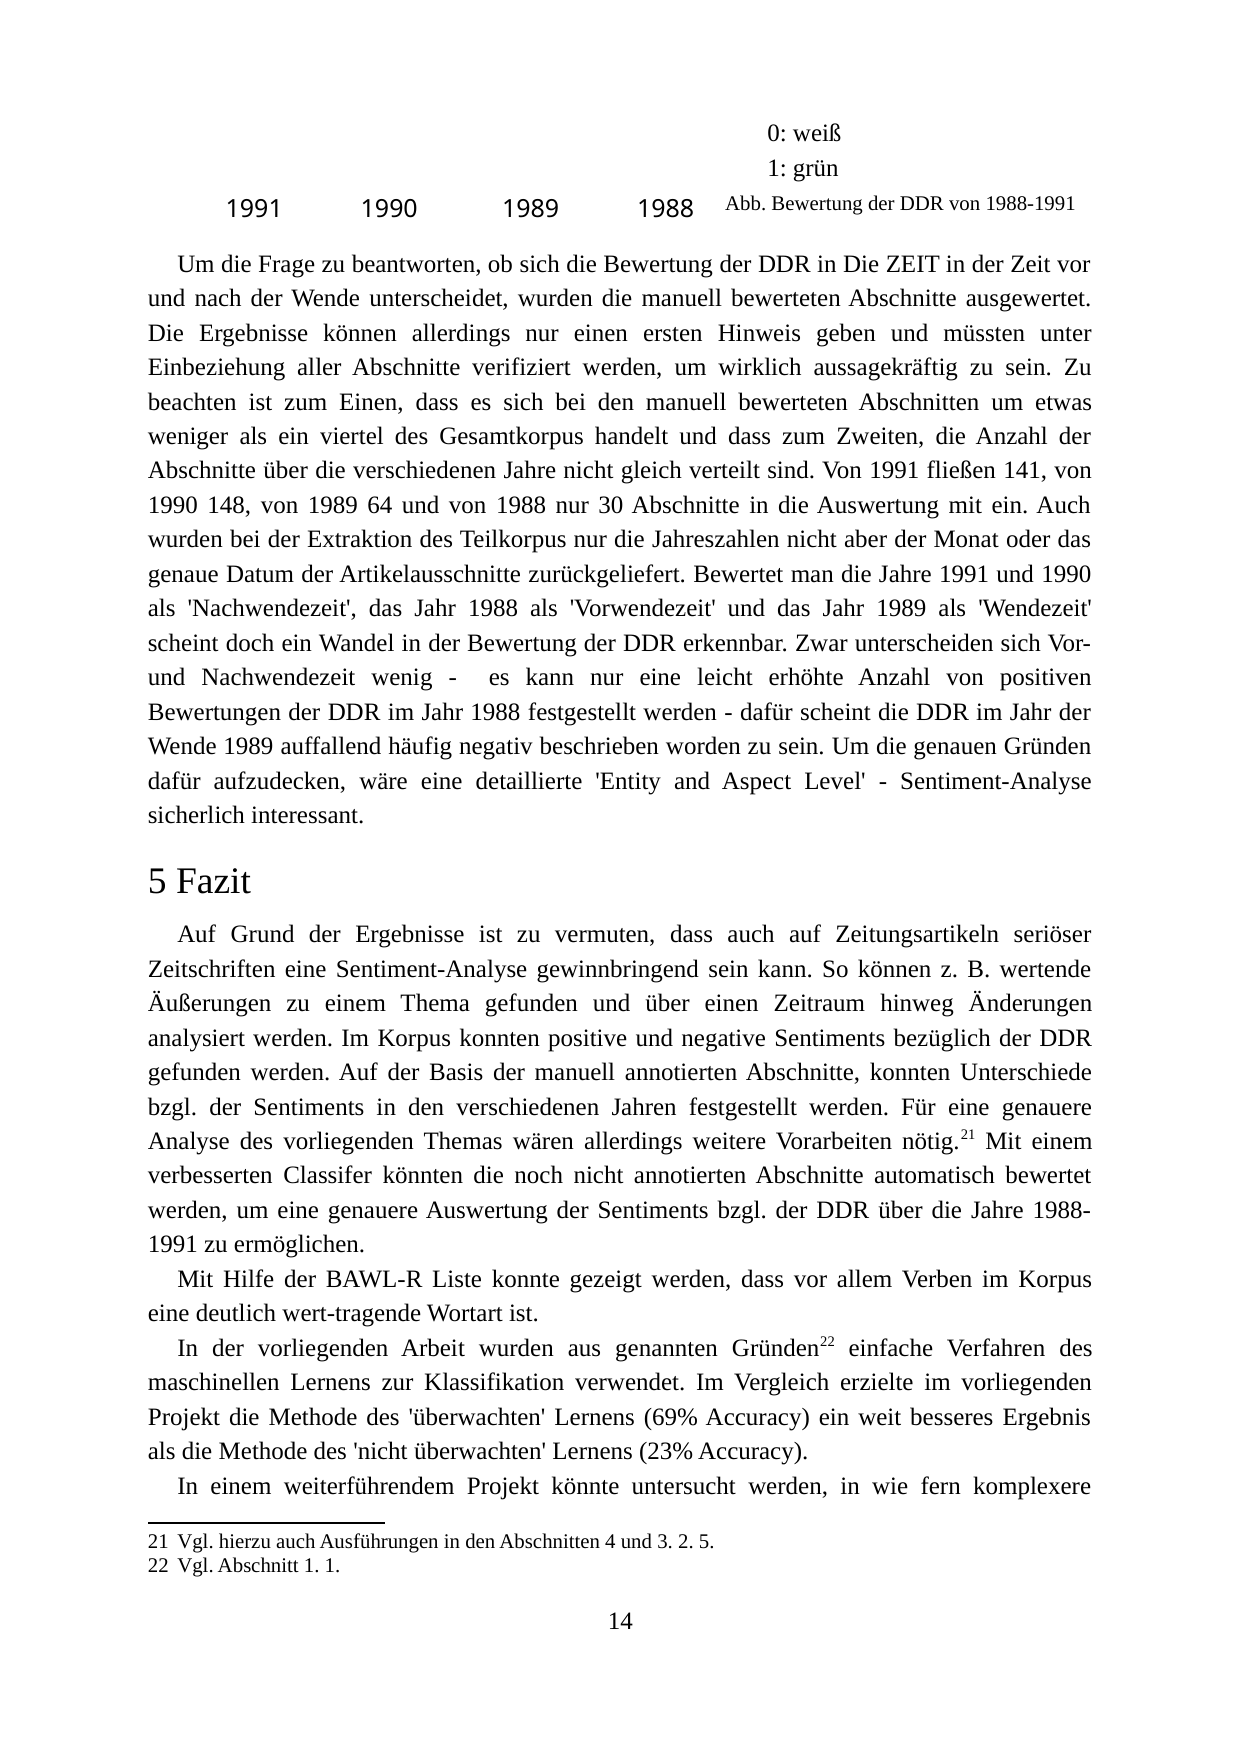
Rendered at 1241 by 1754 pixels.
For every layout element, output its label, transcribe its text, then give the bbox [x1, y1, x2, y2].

text Um die Frage zu beantworten, ob sich die Bewertung der DDR in Die ZEIT in der Zeit vor und nach der Wende unterscheidet, wurden die manuell bewerteten Abschnitte ausgewertet. Die Ergebnisse können allerdings nur einen ersten Hinweis geben und müssten unter Einbeziehung aller Abschnitte verifiziert werden, um wirklich aussagekräftig zu sein. Zu beachten ist zum Einen, dass es sich bei den manuell bewerteten Abschnitten um etwas weniger als ein viertel des Gesamtkorpus handelt und dass zum Zweiten, die Anzahl der Abschnitte über die verschiedenen Jahre nicht gleich verteilt sind. Von 1991 fließen 141, von 1990 148, von 1989 64 und von 1988 nur 30 Abschnitte in die Auswertung mit ein. Auch wurden bei der Extraktion des Teilkorpus nur die Jahreszahlen nicht aber der Monat oder das genaue Datum der Artikelausschnitte zurückgeliefert. Bewertet man die Jahre 1991 und 1990 als 'Nachwendezeit', das Jahr 1988 als 'Vorwendezeit' und das Jahr 1989 als 'Wendezeit' scheint doch ein Wandel in der Bewertung der DDR erkennbar. Zwar unterscheiden sich Vor- und Nachwendezeit wenig - es kann nur eine leicht erhöhte Anzahl von positiven Bewertungen der DDR im Jahr 1988 festgestellt werden - dafür scheint die DDR im Jahr der Wende 1989 auffallend häufig negativ beschrieben worden zu sein. Um die genauen Gründen dafür aufzudecken, wäre eine detaillierte 'Entity and Aspect Level' - Sentiment-Analyse sicherlich interessant. [148, 249, 1093, 829]
text Mit Hilfe der BAWL-R Liste konnte gezeigt werden, dass vor allem Verben im Korpus eine deutlich wert-tragende Wortart ist. [148, 1264, 1093, 1327]
text 5 Fazit [148, 858, 1093, 902]
text Vgl. Abschnitt 1. 1. [148, 1553, 1093, 1577]
text Vgl. hierzu auch Ausführungen in den Abschnitten 4 und 3. 2. 5. [148, 1529, 1093, 1553]
table_header [148, 118, 725, 191]
table_cell 1991 1990 1989 1988 [148, 191, 725, 224]
table_header 0: weiß 1: grün [725, 118, 1093, 191]
table_cell [725, 225, 1093, 249]
table_cell [148, 225, 725, 249]
table_cell Abb. Bewertung der DDR von 1988-1991 [725, 191, 1093, 224]
text In der vorliegenden Arbeit wurden aus genannten Gründen einfache Verfahren des maschinellen Lernens zur Klassifikation verwendet. Im Vergleich erzielte im vorliegenden Projekt die Methode des 'überwachten' Lernens (69% Accuracy) ein weit besseres Ergebnis als die Methode des 'nicht überwachten' Lernens (23% Accuracy). [148, 1333, 1093, 1465]
text In einem weiterführendem Projekt könnte untersucht werden, in wie fern komplexere [148, 1471, 1093, 1500]
text Auf Grund der Ergebnisse ist zu vermuten, dass auch auf Zeitungsartikeln seriöser Zeitschriften eine Sentiment-Analyse gewinnbringend sein kann. So können z. B. wertende Äußerungen zu einem Thema gefunden und über einen Zeitraum hinweg Änderungen analysiert werden. Im Korpus konnten positive und negative Sentiments bezüglich der DDR gefunden werden. Auf der Basis der manuell annotierten Abschnitte, konnten Unterschiede bzgl. der Sentiments in den verschiedenen Jahren festgestellt werden. Für eine genauere Analyse des vorliegenden Themas wären allerdings weitere Vorarbeiten nötig. Mit einem verbesserten Classifer könnten die noch nicht annotierten Abschnitte automatisch bewertet werden, um eine genauere Auswertung der Sentiments bzgl. der DDR über die Jahre 1988-1991 zu ermöglichen. [148, 919, 1093, 1258]
